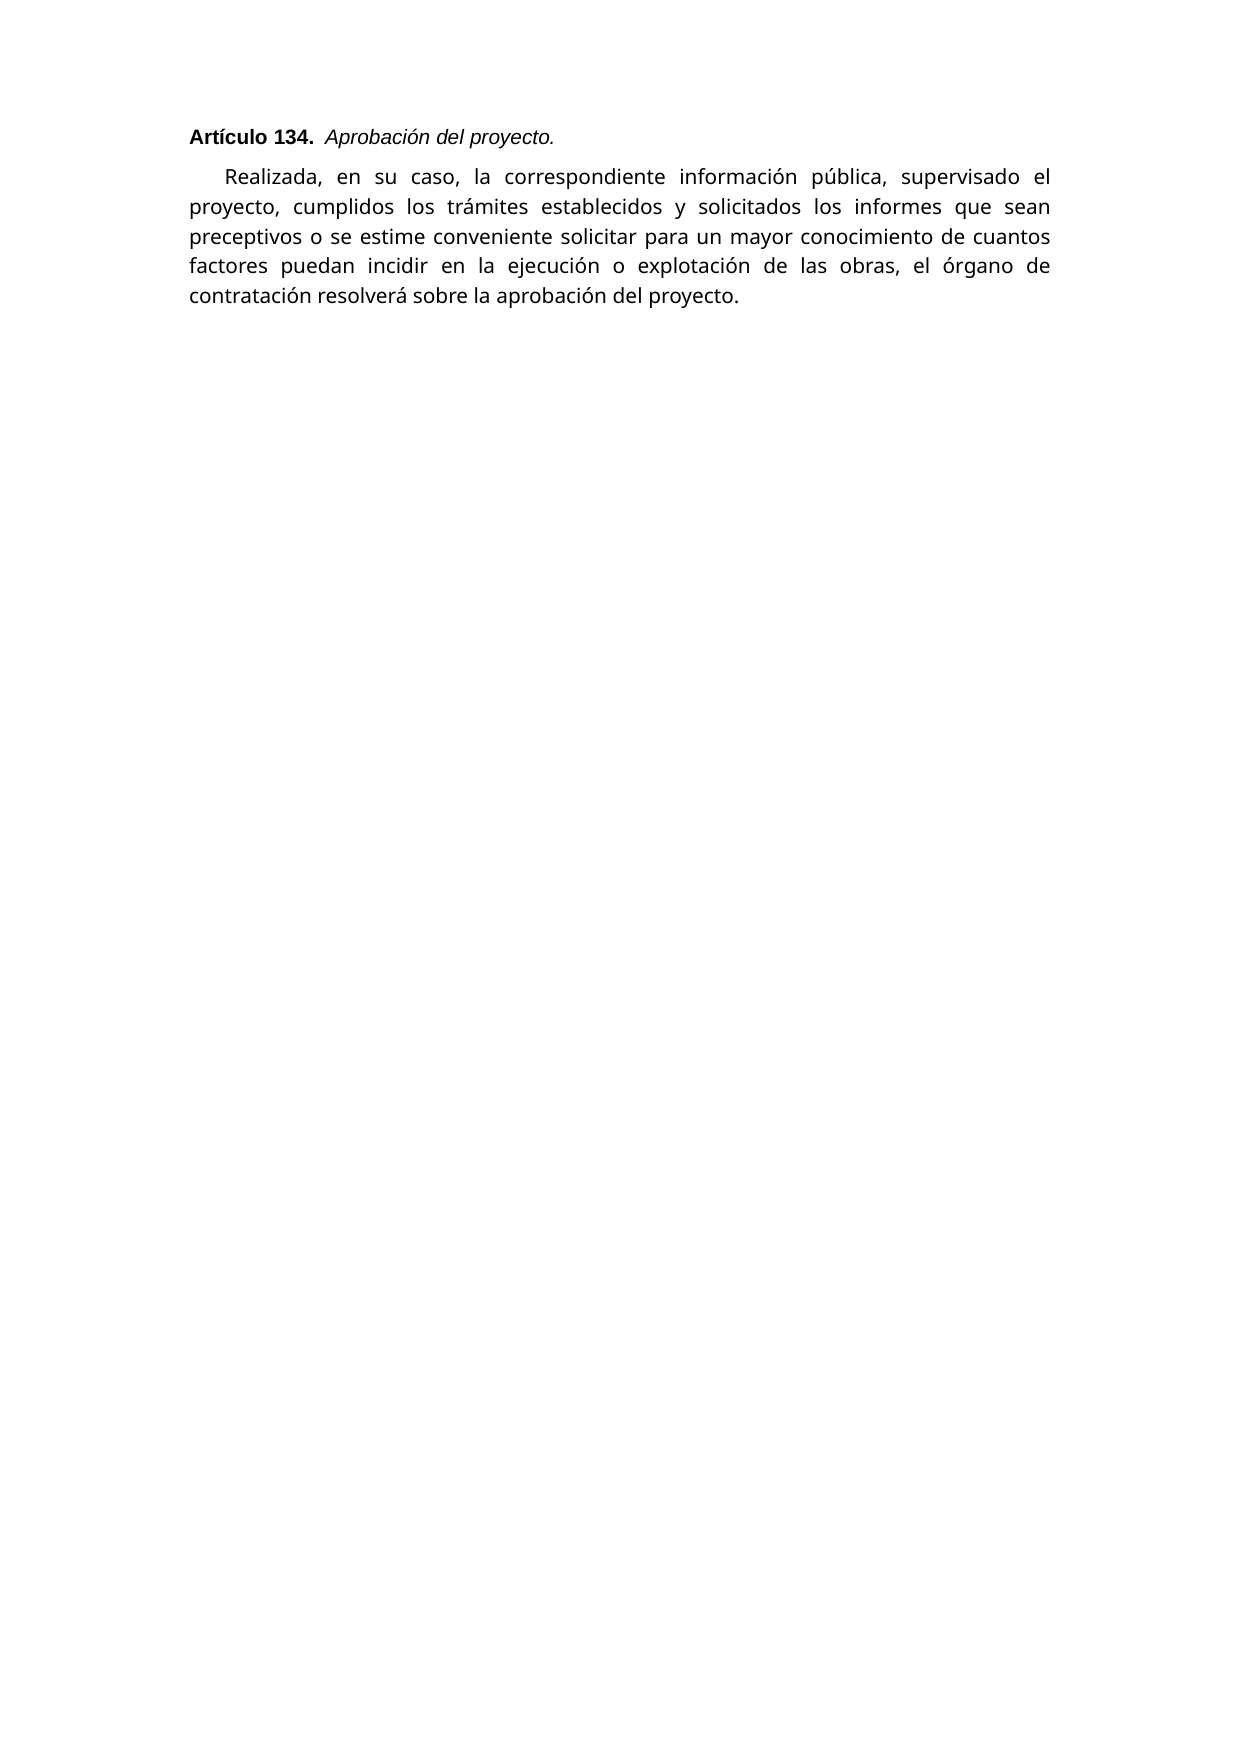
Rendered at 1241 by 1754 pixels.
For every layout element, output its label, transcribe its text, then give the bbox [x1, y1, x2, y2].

text Realizada, en su caso, la correspondiente información pública, supervisado el proyecto, cumplidos los trámites establecidos y solicitados los informes que sean preceptivos o se estime conveniente solicitar para un mayor conocimiento de cuantos factores puedan incidir en la ejecución o explotación de las obras, el órgano de contratación resolverá sobre la aprobación del proyecto. [189, 162, 1051, 310]
text Artículo 134. Aprobación del proyecto. [189, 125, 1184, 149]
